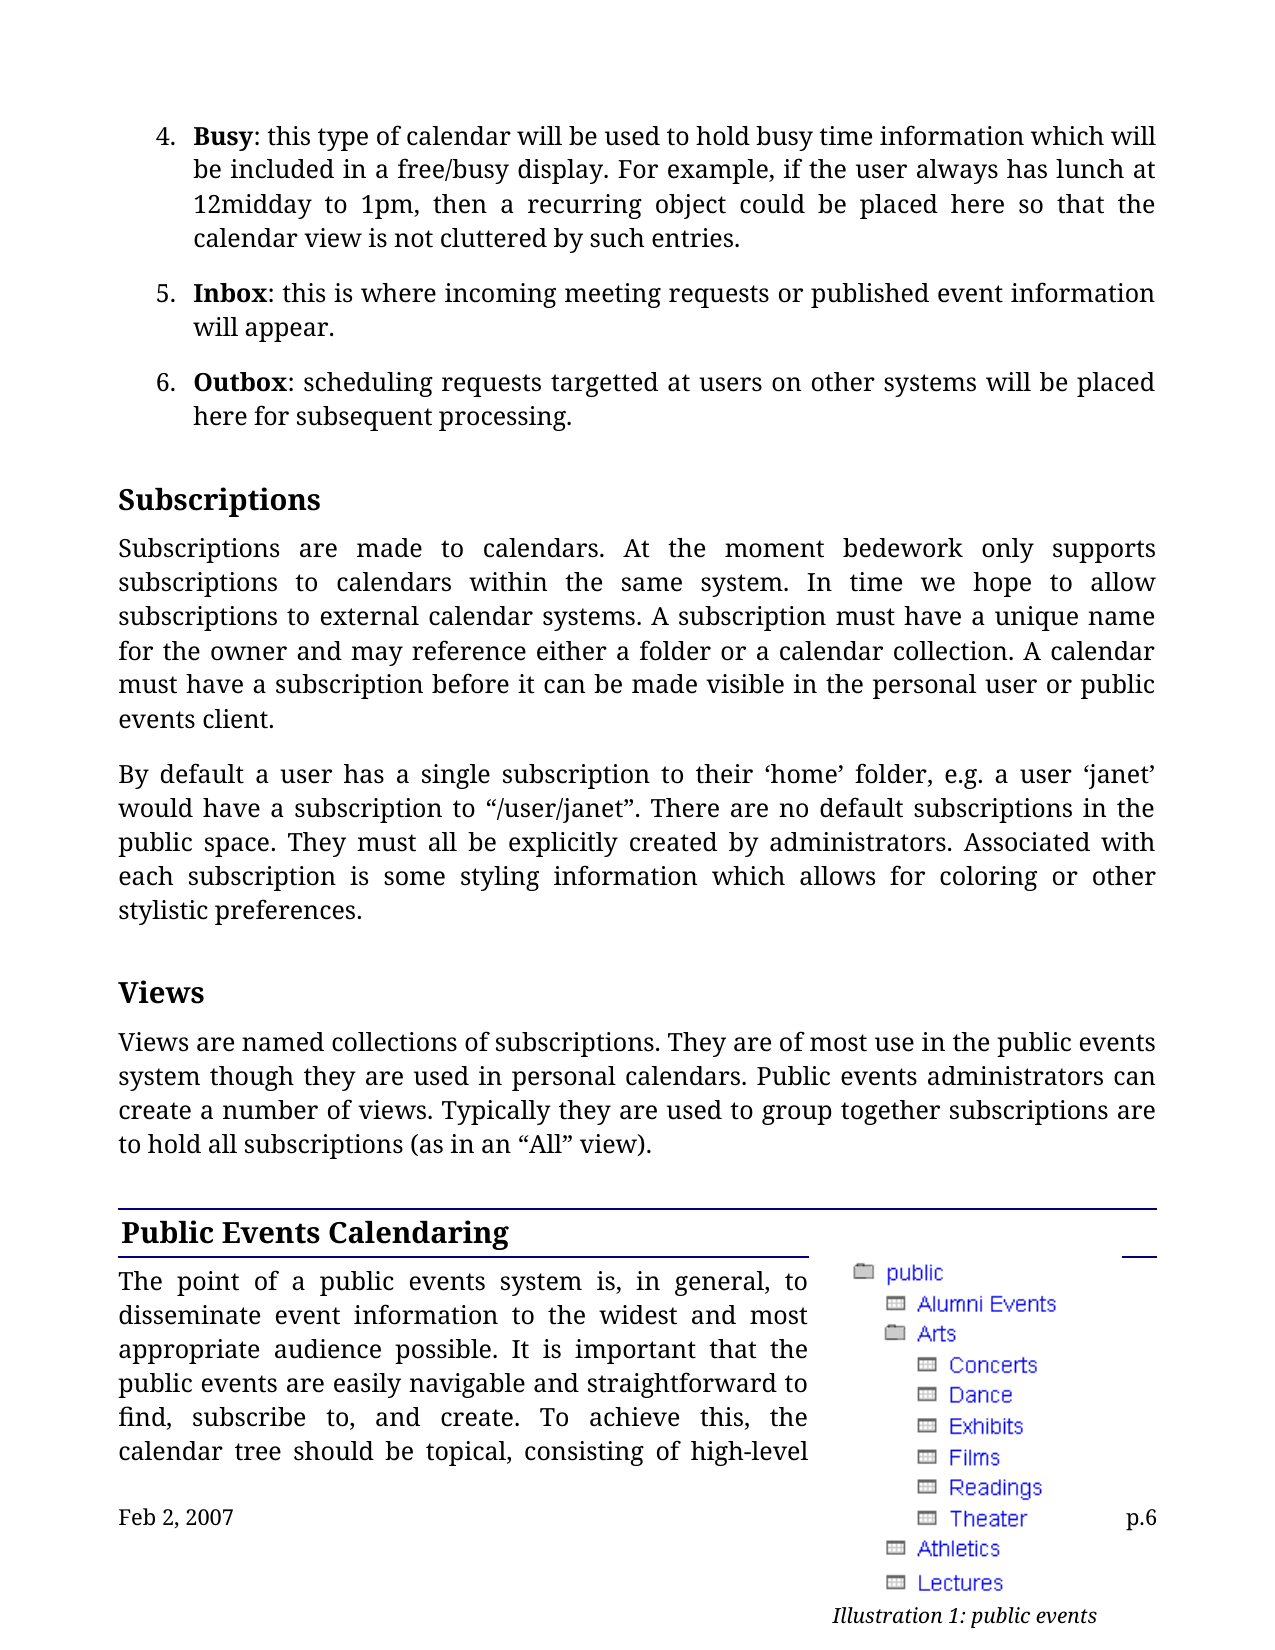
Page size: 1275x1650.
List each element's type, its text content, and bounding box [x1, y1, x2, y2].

subtitle Subscriptions [118, 479, 1157, 518]
list Busy: this type of calendar will be used to hold busy time information which will be included in a free/busy display. For example, if the user always has lunch at 12midday to 1pm, then a recurring object could be placed here so that the calendar view is not cluttered by such entries. [156, 118, 1157, 254]
text Illustration 1: public events [809, 1244, 1123, 1630]
text Subscriptions are made to calendars. At the moment bedework only supports subscriptions to calendars within the same system. In time we hope to allow subscriptions to external calendar systems. A subscription must have a unique name for the owner and may reference either a folder or a calendar collection. A calendar must have a subscription before it can be made visible in the personal user or public events client. [118, 531, 1157, 735]
subtitle Views [118, 973, 1157, 1012]
text The point of a public events system is, in general, to disseminate event information to the widest and most appropriate audience possible. It is important that the public events are easily navigable and straightforward to find, subscribe to, and create. To achieve this, the calendar tree should be topical, consisting of high-level [118, 1264, 809, 1468]
list Inbox: this is where incoming meeting requests or published event information will appear. [156, 275, 1157, 343]
subtitle Public Events Calendaring [118, 1210, 1157, 1256]
picture [846, 1254, 1076, 1602]
list Outbox: scheduling requests targetted at users on other systems will be placed here for subsequent processing. [156, 364, 1157, 433]
text By default a user has a single subscription to their ‘home’ folder, e.g. a user ‘janet’ would have a subscription to “/user/janet”. There are no default subscriptions in the public space. They must all be explicitly created by administrators. Associated with each subscription is some styling information which allows for coloring or other stylistic preferences. [118, 756, 1157, 927]
text Views are named collections of subscriptions. They are of most use in the public events system though they are used in personal calendars. Public events administrators can create a number of views. Typically they are used to group together subscriptions are to hold all subscriptions (as in an “All” view). [118, 1025, 1157, 1161]
